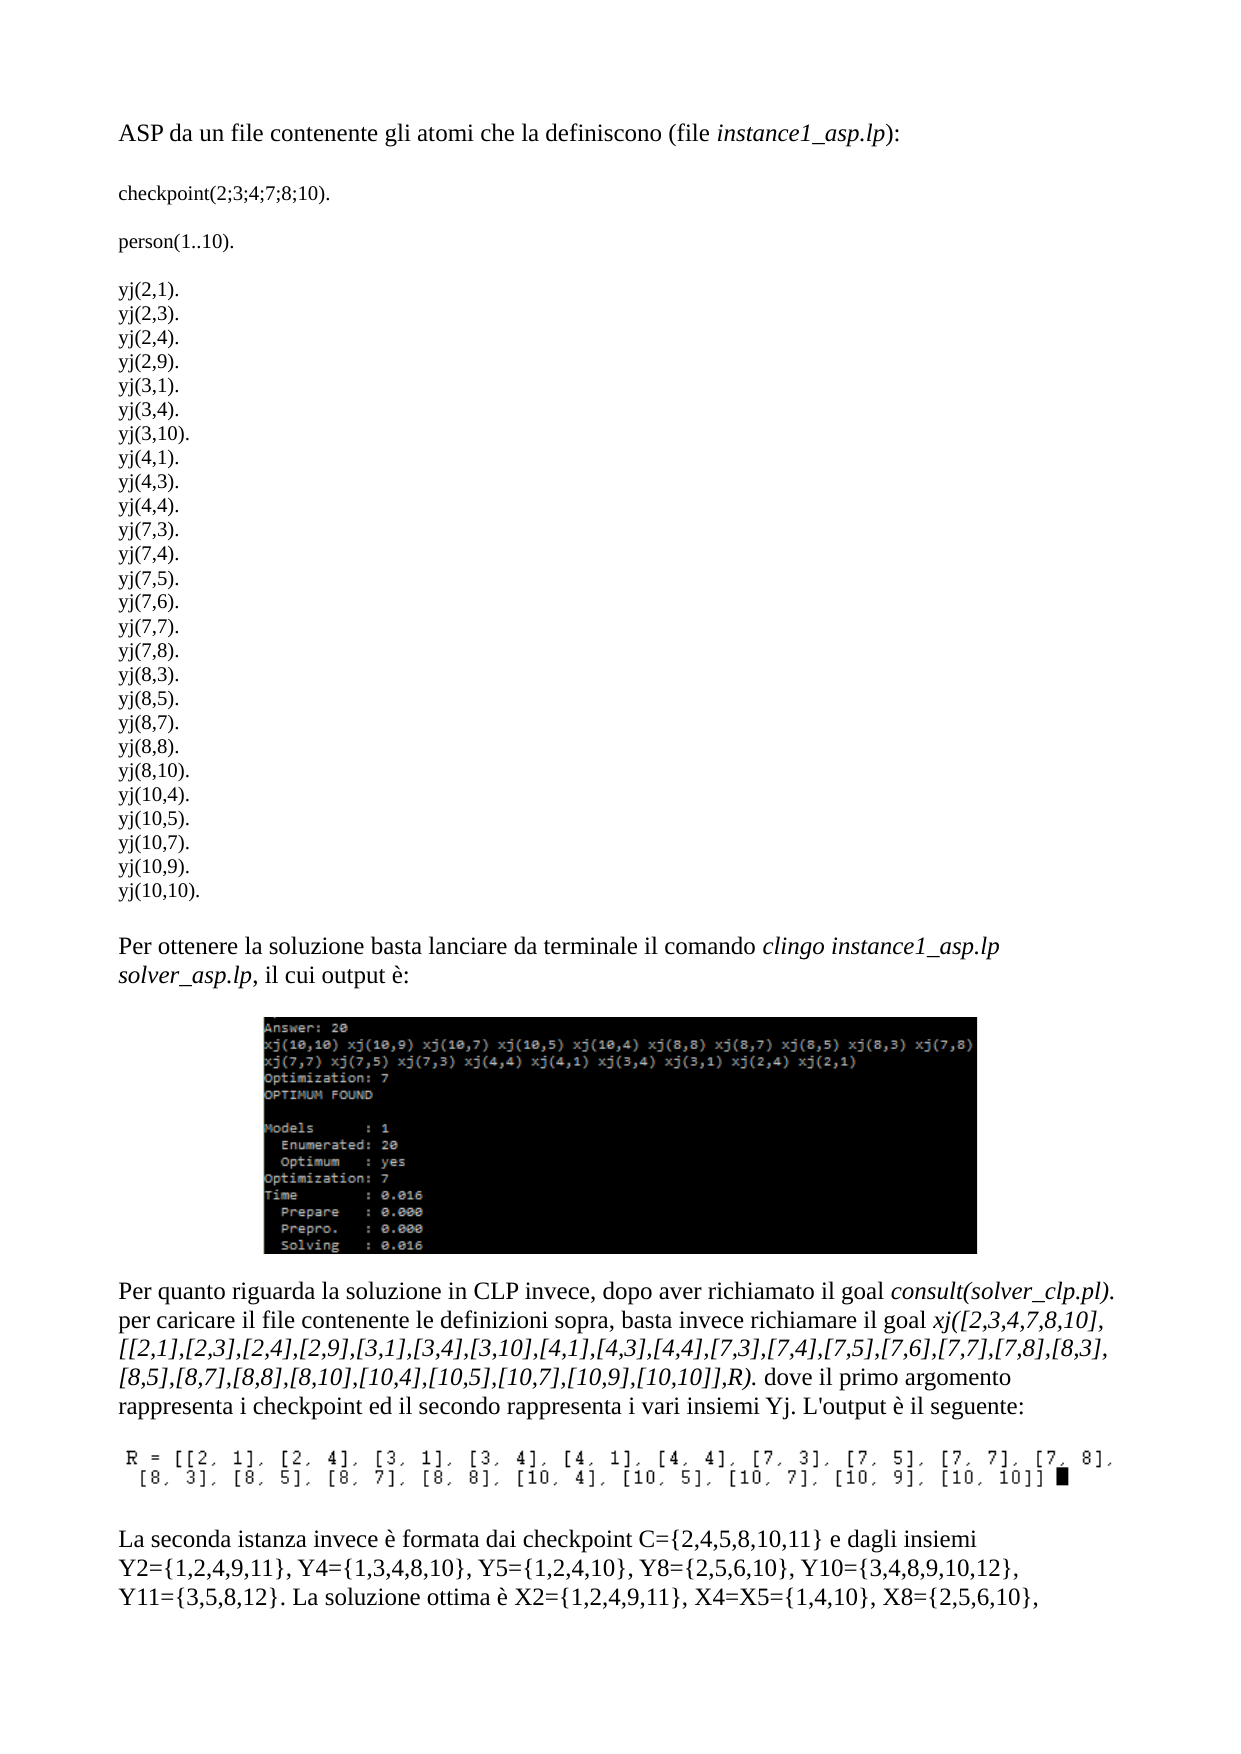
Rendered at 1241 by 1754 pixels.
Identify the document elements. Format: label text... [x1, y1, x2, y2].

text yj(3,10). [118, 421, 1122, 445]
text Per ottenere la soluzione basta lanciare da terminale il comando clingo instance1_asp.lp solver_asp.lp, il cui output è: [118, 931, 1122, 988]
text yj(10,10). [118, 878, 1122, 902]
text yj(4,3). [118, 469, 1122, 493]
text yj(4,4). [118, 493, 1122, 517]
text yj(7,5). [118, 565, 1122, 589]
text yj(8,10). [118, 758, 1122, 782]
text yj(2,3). [118, 301, 1122, 325]
text yj(7,3). [118, 517, 1122, 541]
text yj(8,5). [118, 686, 1122, 710]
text yj(2,4). [118, 325, 1122, 349]
text checkpoint(2;3;4;7;8;10). [118, 180, 1122, 204]
text yj(10,7). [118, 830, 1122, 854]
text La seconda istanza invece è formata dai checkpoint C={2,4,5,8,10,11} e dagli insiemi Y2={1,2,4,9,11}, Y4={1,3,4,8,10}, Y5={1,2,4,10}, Y8={2,5,6,10}, Y10={3,4,8,9,10,12}, Y11={3,5,8,12}. La soluzione ottima è X2={1,2,4,9,11}, X4=X5={1,4,10}, X8={2,5,6,10}, [118, 1524, 1122, 1611]
text yj(8,3). [118, 662, 1122, 686]
text yj(3,4). [118, 397, 1122, 421]
text yj(7,6). [118, 589, 1122, 613]
text yj(8,7). [118, 710, 1122, 734]
text yj(2,1). [118, 277, 1122, 301]
text yj(8,8). [118, 734, 1122, 758]
text yj(4,1). [118, 445, 1122, 469]
text Per quanto riguarda la soluzione in CLP invece, dopo aver richiamato il goal consult(solver_clp.pl). per caricare il file contenente le definizioni sopra, basta invece richiamare il goal xj([2,3,4,7,8,10],[[2,1],[2,3],[2,4],[2,9],[3,1],[3,4],[3,10],[4,1],[4,3],[4,4],[7,3],[7,4],[7,5],[7,6],[7,7],[7,8],[8,3],[8,5],[8,7],[8,8],[8,10],[10,4],[10,5],[10,7],[10,9],[10,10]],R). dove il primo argomento rappresenta i checkpoint ed il secondo rappresenta i vari insiemi Yj. L'output è il seguente: [118, 1276, 1122, 1420]
picture [118, 1448, 1123, 1496]
text yj(7,7). [118, 613, 1122, 638]
text yj(2,9). [118, 349, 1122, 373]
text ASP da un file contenente gli atomi che la definiscono (file instance1_asp.lp): [118, 118, 1122, 147]
text yj(7,4). [118, 541, 1122, 565]
text yj(10,4). [118, 782, 1122, 806]
text yj(3,1). [118, 373, 1122, 397]
picture [263, 1017, 978, 1254]
text person(1..10). [118, 228, 1122, 253]
text yj(10,9). [118, 854, 1122, 878]
text yj(7,8). [118, 638, 1122, 662]
text yj(10,5). [118, 806, 1122, 830]
